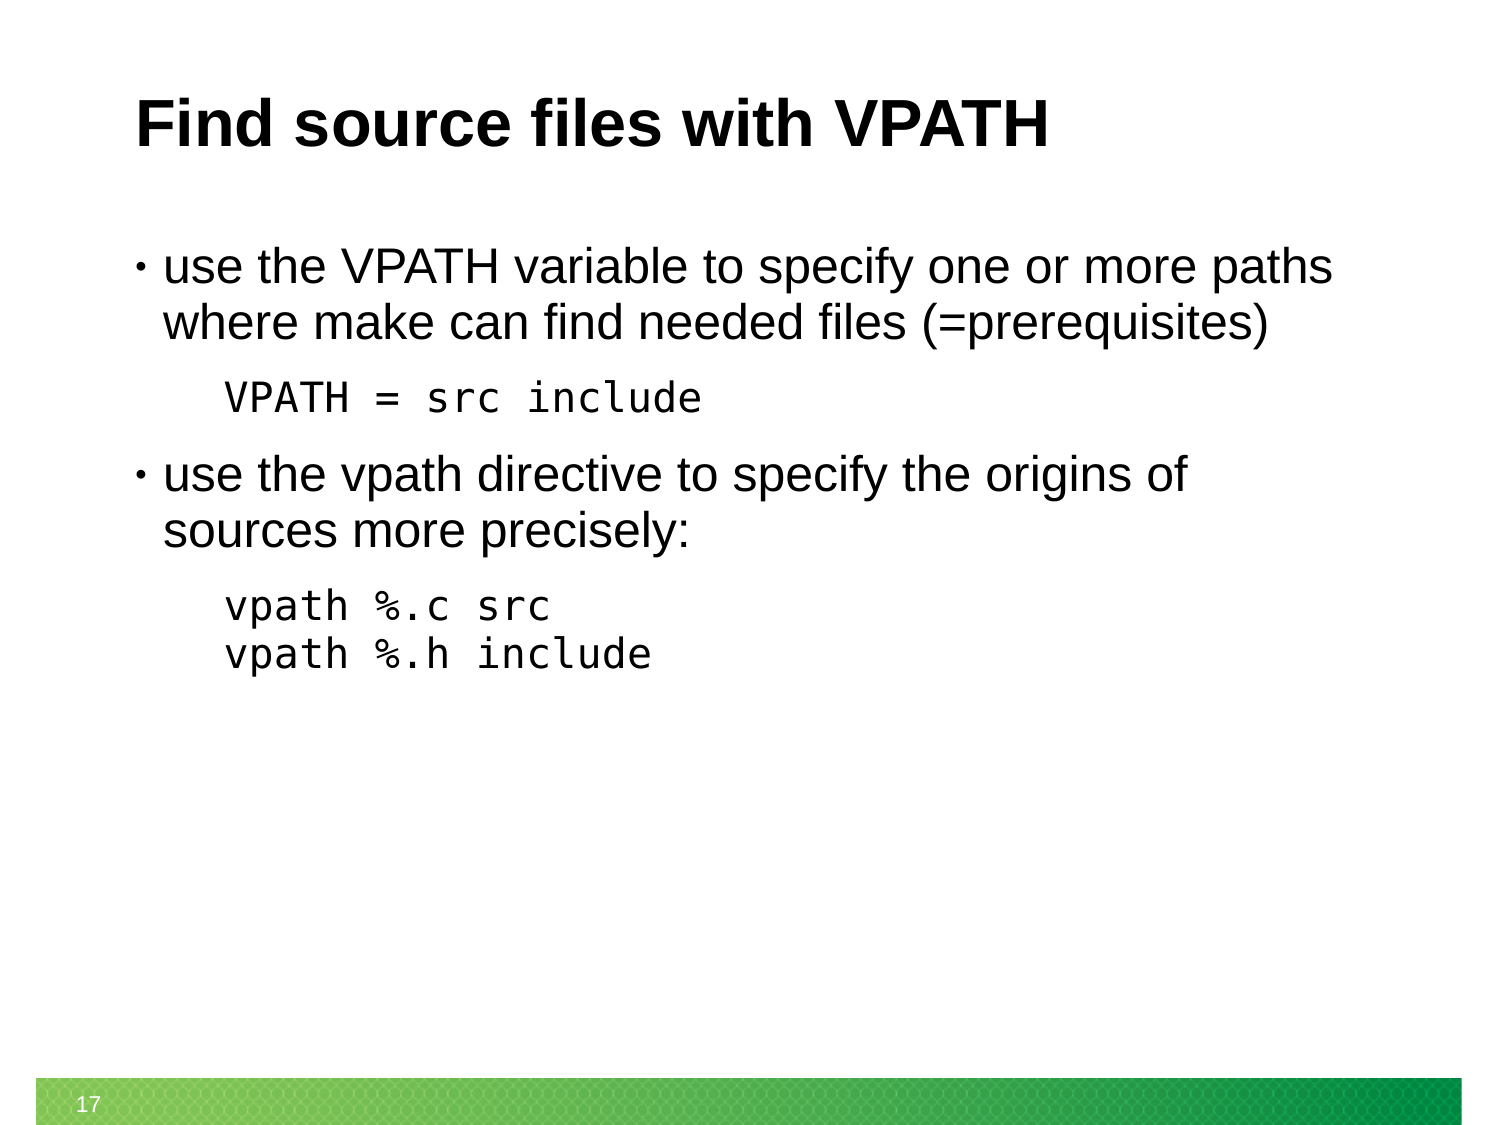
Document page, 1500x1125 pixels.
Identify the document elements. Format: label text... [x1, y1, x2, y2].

picture [36, 1078, 1462, 1125]
title Find source files with VPATH [135, 41, 1372, 204]
list use the VPATH variable to specify one or more paths where make can find needed files (=prerequisites) VPATH = src include use the vpath directive to specify the origins of sources more precisely: vpath %.c src vpath %.h include [135, 238, 1372, 982]
